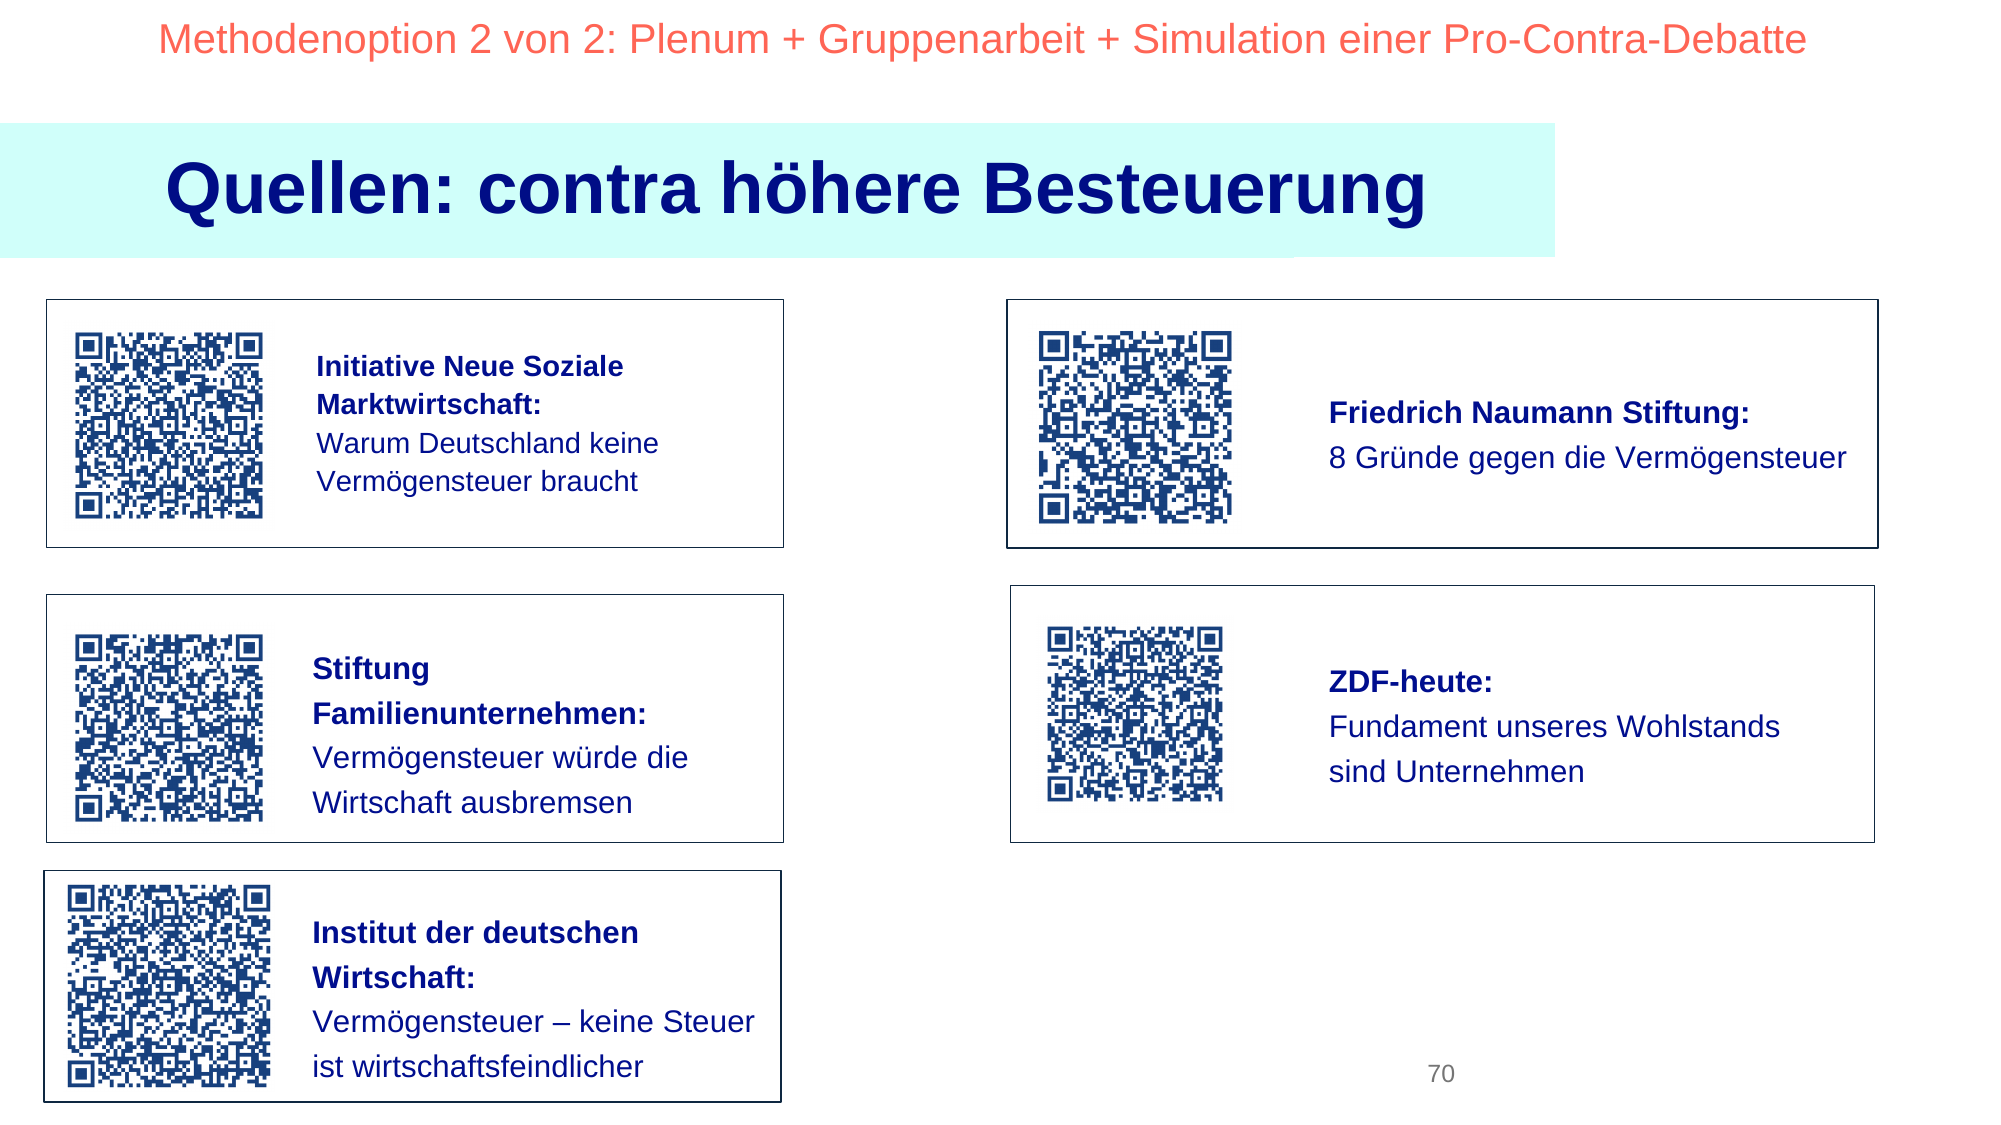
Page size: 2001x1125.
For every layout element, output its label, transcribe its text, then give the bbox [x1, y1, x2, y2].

text_box Stiftung Familienunternehmen: Vermögensteuer würde die Wirtschaft ausbremsen [297, 625, 758, 831]
picture [63, 320, 275, 532]
picture [1036, 615, 1234, 813]
list Methodenoption 2 von 2: Plenum + Gruppenarbeit + Simulation einer Pro-Contra-Debatte [105, 9, 1959, 81]
text_box Institut der deutschen Wirtschaft: Vermögensteuer – keine Steuer ist wirtschaftsfeindlicher [297, 889, 790, 1094]
text_box ZDF-heute: Fundament unseres Wohlstands sind Unternehmen [1314, 639, 1807, 799]
list Initiative Neue Soziale Marktwirtschaft: Warum Deutschland keine Vermögensteuer braucht [301, 335, 786, 513]
picture [1028, 320, 1242, 534]
text_box Friedrich Naumann Stiftung: 8 Gründe gegen die Vermögensteuer [1314, 369, 1897, 484]
list Quellen: contra höhere Besteuerung [150, 126, 1850, 255]
picture [63, 880, 275, 1092]
picture [63, 622, 275, 834]
text_box [0, 123, 1555, 257]
